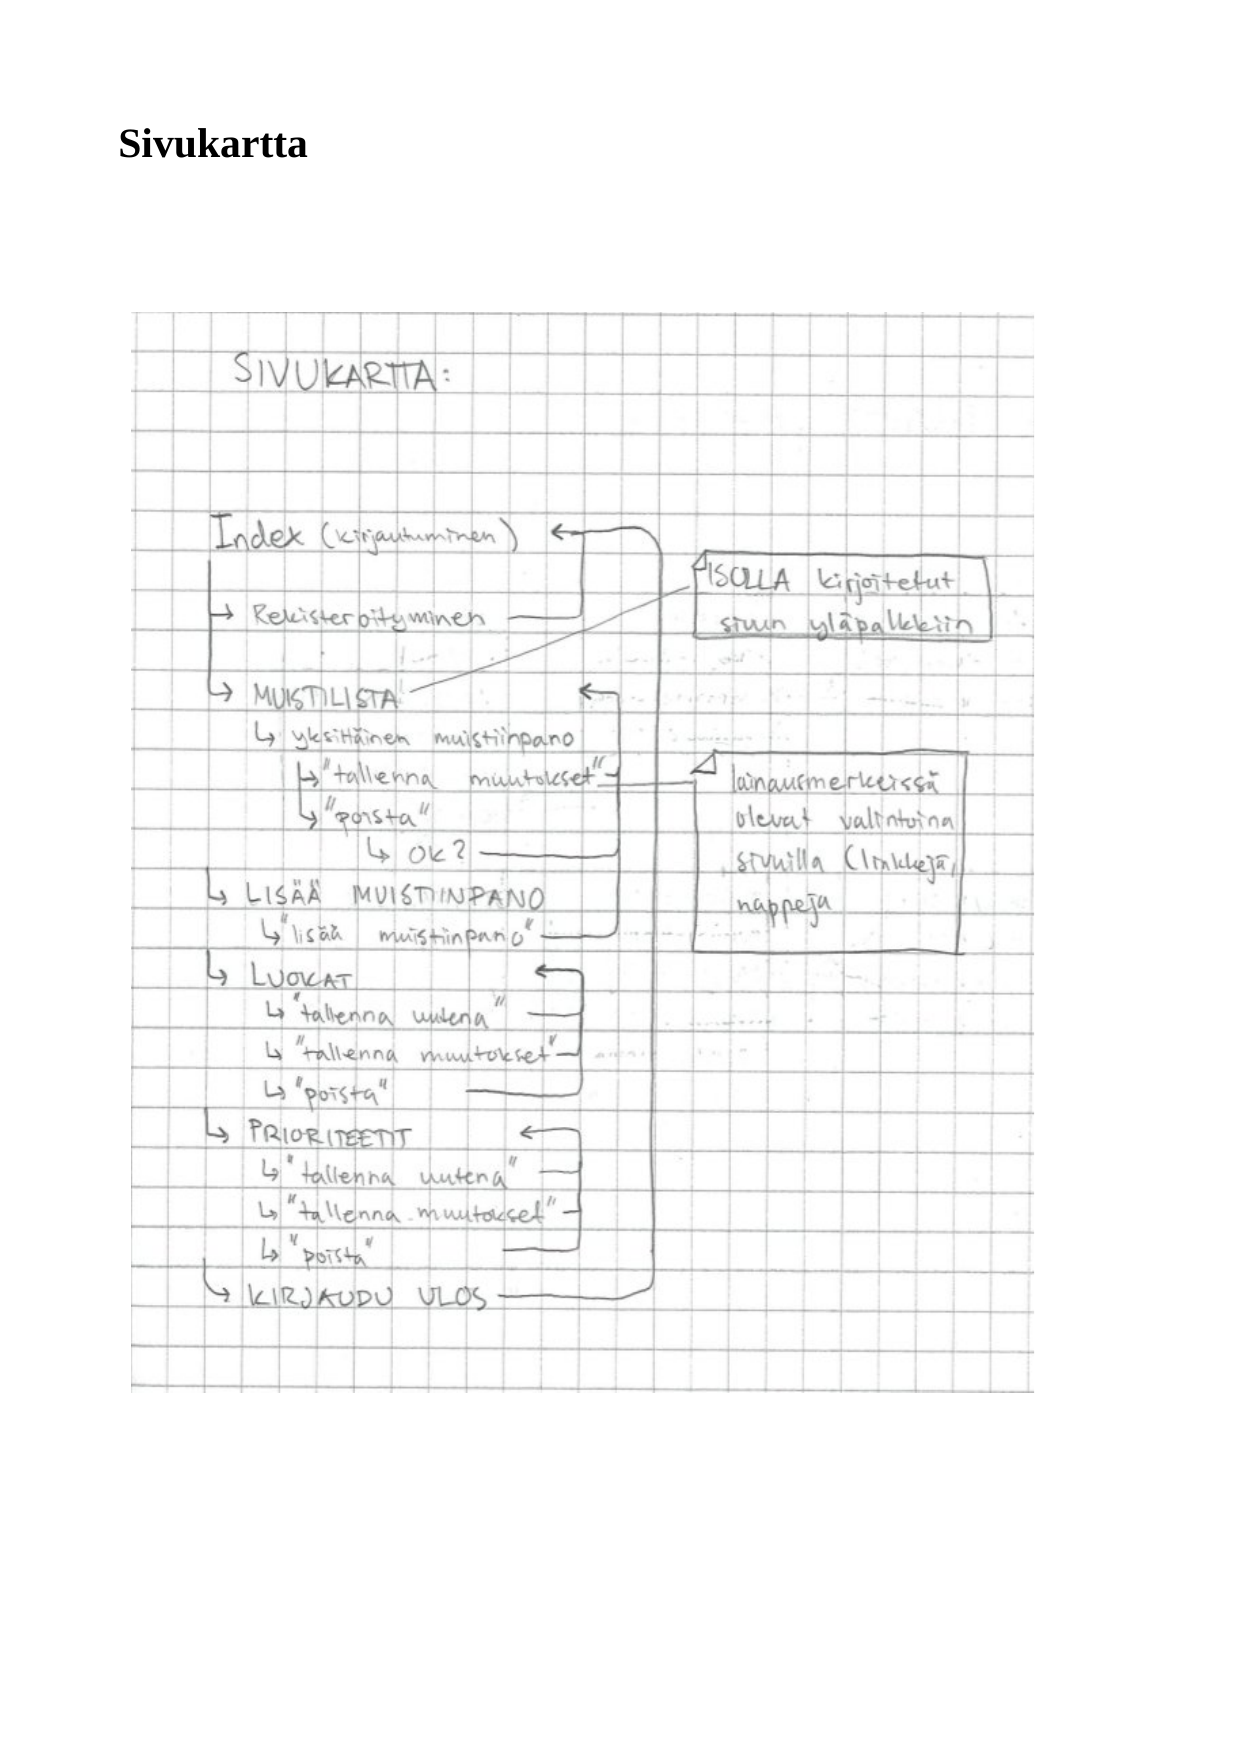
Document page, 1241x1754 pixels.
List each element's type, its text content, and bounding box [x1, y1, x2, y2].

text Sivukartta [118, 118, 1122, 166]
picture [131, 312, 1035, 1393]
